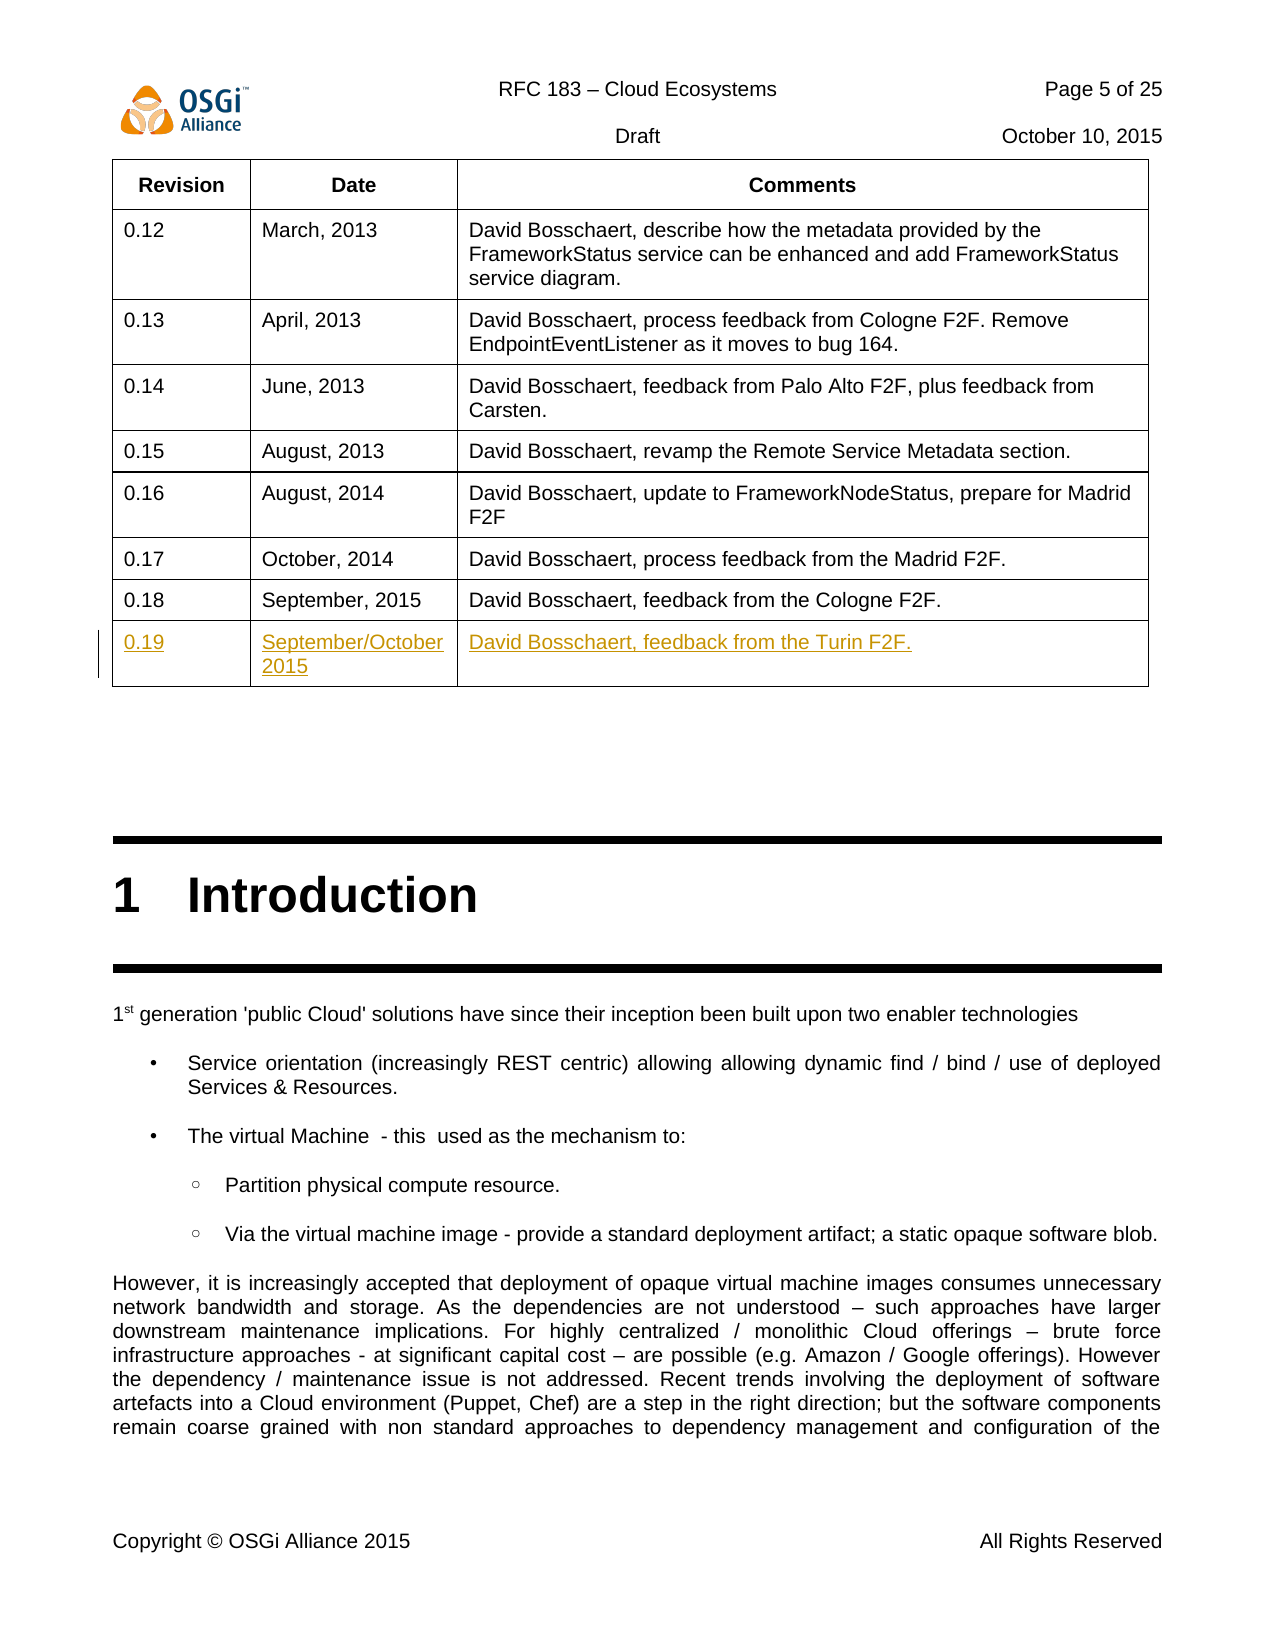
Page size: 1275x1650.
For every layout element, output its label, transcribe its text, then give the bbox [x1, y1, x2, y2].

table_cell March, 2013 [251, 210, 457, 298]
table_cell August, 2014 [251, 473, 457, 537]
list Service orientation (increasingly REST centric) allowing allowing dynamic find / bind / use of deployed Services & Resources. [150, 1051, 1162, 1099]
table_cell September/October 2015 [251, 621, 457, 686]
table_cell 0.14 [113, 365, 250, 430]
table_cell David Bosschaert, process feedback from Cologne F2F. Remove EndpointEventListener as it moves to bug 164. [458, 300, 1148, 364]
table_cell June, 2013 [251, 365, 457, 430]
picture [113, 78, 257, 142]
table_cell September, 2015 [251, 580, 457, 620]
table_cell 0.19 [113, 621, 250, 686]
list Via the virtual machine image - provide a standard deployment artifact; a static opaque software blob. [187, 1222, 1162, 1246]
table_header Date [251, 160, 457, 209]
list The virtual Machine - this used as the mechanism to: [150, 1124, 1162, 1148]
table_cell David Bosschaert, update to FrameworkNodeStatus, prepare for Madrid F2F [458, 473, 1148, 537]
table_cell David Bosschaert, feedback from the Turin F2F. [458, 621, 1148, 686]
table_header Comments [458, 160, 1148, 209]
list Partition physical compute resource. [187, 1173, 1162, 1197]
table_cell David Bosschaert, revamp the Remote Service Metadata section. [458, 431, 1148, 471]
table_cell David Bosschaert, describe how the metadata provided by the FrameworkStatus service can be enhanced and add FrameworkStatus service diagram. [458, 210, 1148, 298]
table_cell April, 2013 [251, 300, 457, 364]
table_cell 0.18 [113, 580, 250, 620]
text However, it is increasingly accepted that deployment of opaque virtual machine images consumes unnecessary network bandwidth and storage. As the dependencies are not understood – such approaches have larger downstream maintenance implications. For highly centralized / monolithic Cloud offerings – brute force infrastructure approaches - at significant capital cost – are possible (e.g. Amazon / Google offerings). However the dependency / maintenance issue is not addressed. Recent trends involving the deployment of software artefacts into a Cloud environment (Puppet, Chef) are a step in the right direction; but the software components remain coarse grained with non standard approaches to dependency management and configuration of the [112, 1271, 1162, 1439]
table_cell August, 2013 [251, 431, 457, 471]
table_cell David Bosschaert, feedback from Palo Alto F2F, plus feedback from Carsten. [458, 365, 1148, 430]
table_cell October, 2014 [251, 538, 457, 579]
table_cell David Bosschaert, process feedback from the Madrid F2F. [458, 538, 1148, 579]
table_cell 0.16 [113, 473, 250, 537]
table_cell 0.15 [113, 431, 250, 471]
table_cell 0.13 [113, 300, 250, 364]
subtitle Introduction [112, 837, 1162, 973]
table_cell 0.17 [113, 538, 250, 579]
table_cell 0.12 [113, 210, 250, 298]
table_header Revision [113, 160, 250, 209]
text 1st generation 'public Cloud' solutions have since their inception been built upon two enabler technologies [112, 1002, 1162, 1026]
table_cell David Bosschaert, feedback from the Cologne F2F. [458, 580, 1148, 620]
